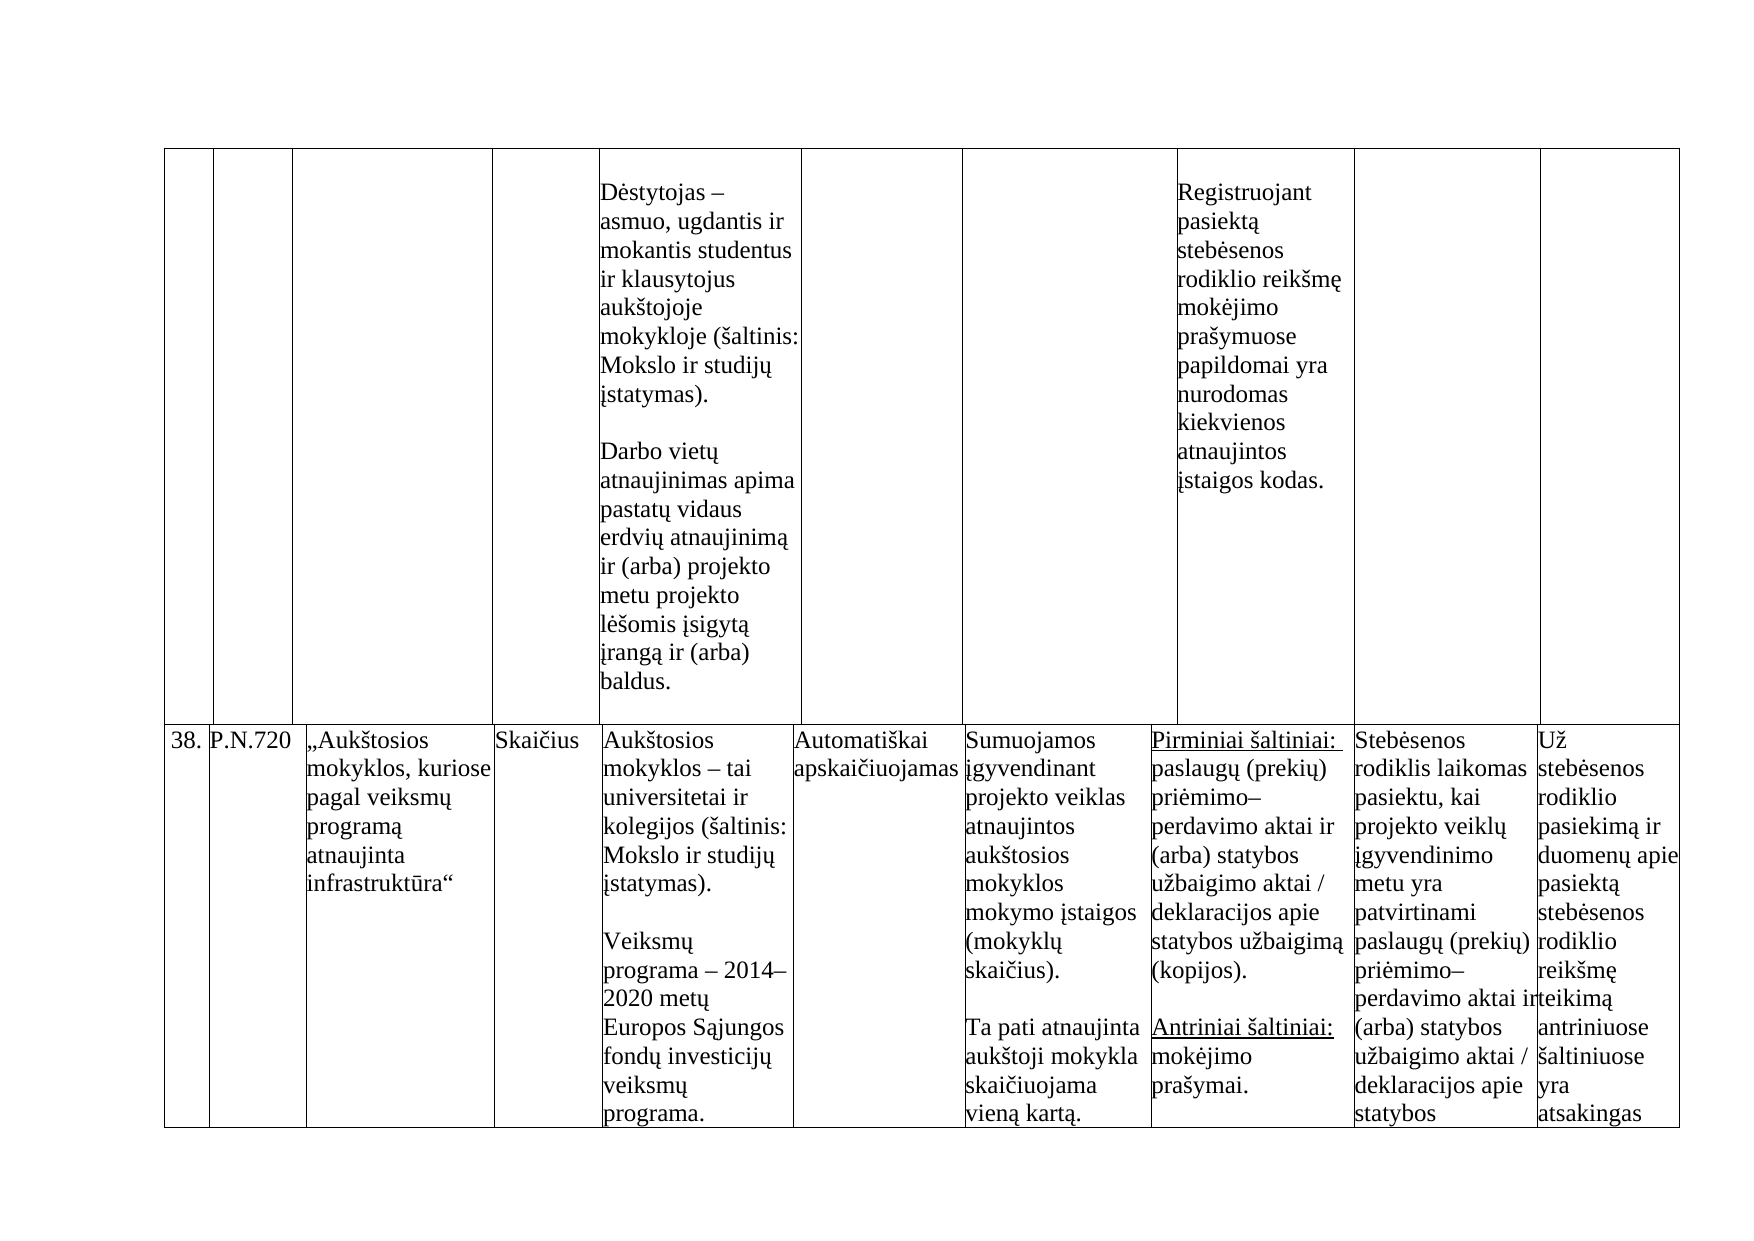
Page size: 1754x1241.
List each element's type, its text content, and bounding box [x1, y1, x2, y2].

table_cell „Aukštosios mokyklos, kuriose pagal veiksmų programą atnaujinta infrastruktūra“ [307, 725, 494, 1127]
table_cell [1355, 149, 1540, 724]
table_cell Stebėsenos rodiklis laikomas pasiektu, kai projekto veiklų įgyvendinimo metu yra patvirtinami paslaugų (prekių) priėmimo– perdavimo aktai ir (arba) statybos užbaigimo aktai / deklaracijos apie statybos [1355, 725, 1537, 1127]
table_cell [293, 149, 492, 724]
table_cell [1541, 149, 1679, 724]
table_cell Pirminiai šaltiniai: paslaugų (prekių) priėmimo–perdavimo aktai ir (arba) statybos užbaigimo aktai / deklaracijos apie statybos užbaigimą (kopijos). Antriniai šaltiniai: mokėjimo prašymai. [1152, 725, 1354, 1127]
table_cell Skaičius [495, 725, 602, 1127]
table_cell Registruojant pasiektą stebėsenos rodiklio reikšmę mokėjimo prašymuose papildomai yra nurodomas kiekvienos atnaujintos įstaigos kodas. [1178, 149, 1354, 724]
table_cell 38. [165, 725, 209, 1127]
table_cell [802, 149, 962, 724]
table_cell Automatiškai apskaičiuojamas [794, 725, 965, 1127]
table_cell P.N.720 [210, 725, 306, 1127]
table_cell [963, 149, 1177, 724]
table_cell [493, 149, 599, 724]
table_cell Sumuojamos įgyvendinant projekto veiklas atnaujintos aukštosios mokyklos mokymo įstaigos (mokyklų skaičius). Ta pati atnaujinta aukštoji mokykla skaičiuojama vieną kartą. [966, 725, 1151, 1127]
table_cell Aukštosios mokyklos – tai universitetai ir kolegijos (šaltinis: Mokslo ir studijų įstatymas). Veiksmų programa – 2014–2020 metų Europos Sąjungos fondų investicijų veiksmų programa. [603, 725, 793, 1127]
table_cell Už stebėsenos rodiklio pasiekimą ir duomenų apie pasiektą stebėsenos rodiklio reikšmę teikimą antriniuose šaltiniuose yra atsakingas [1538, 725, 1679, 1127]
table_cell [165, 149, 213, 724]
table_cell [214, 149, 292, 724]
table_cell Dėstytojas – asmuo, ugdantis ir mokantis studentus ir klausytojus aukštojoje mokykloje (šaltinis: Mokslo ir studijų įstatymas). Darbo vietų atnaujinimas apima pastatų vidaus erdvių atnaujinimą ir (arba) projekto metu projekto lėšomis įsigytą įrangą ir (arba) baldus. [600, 149, 801, 724]
